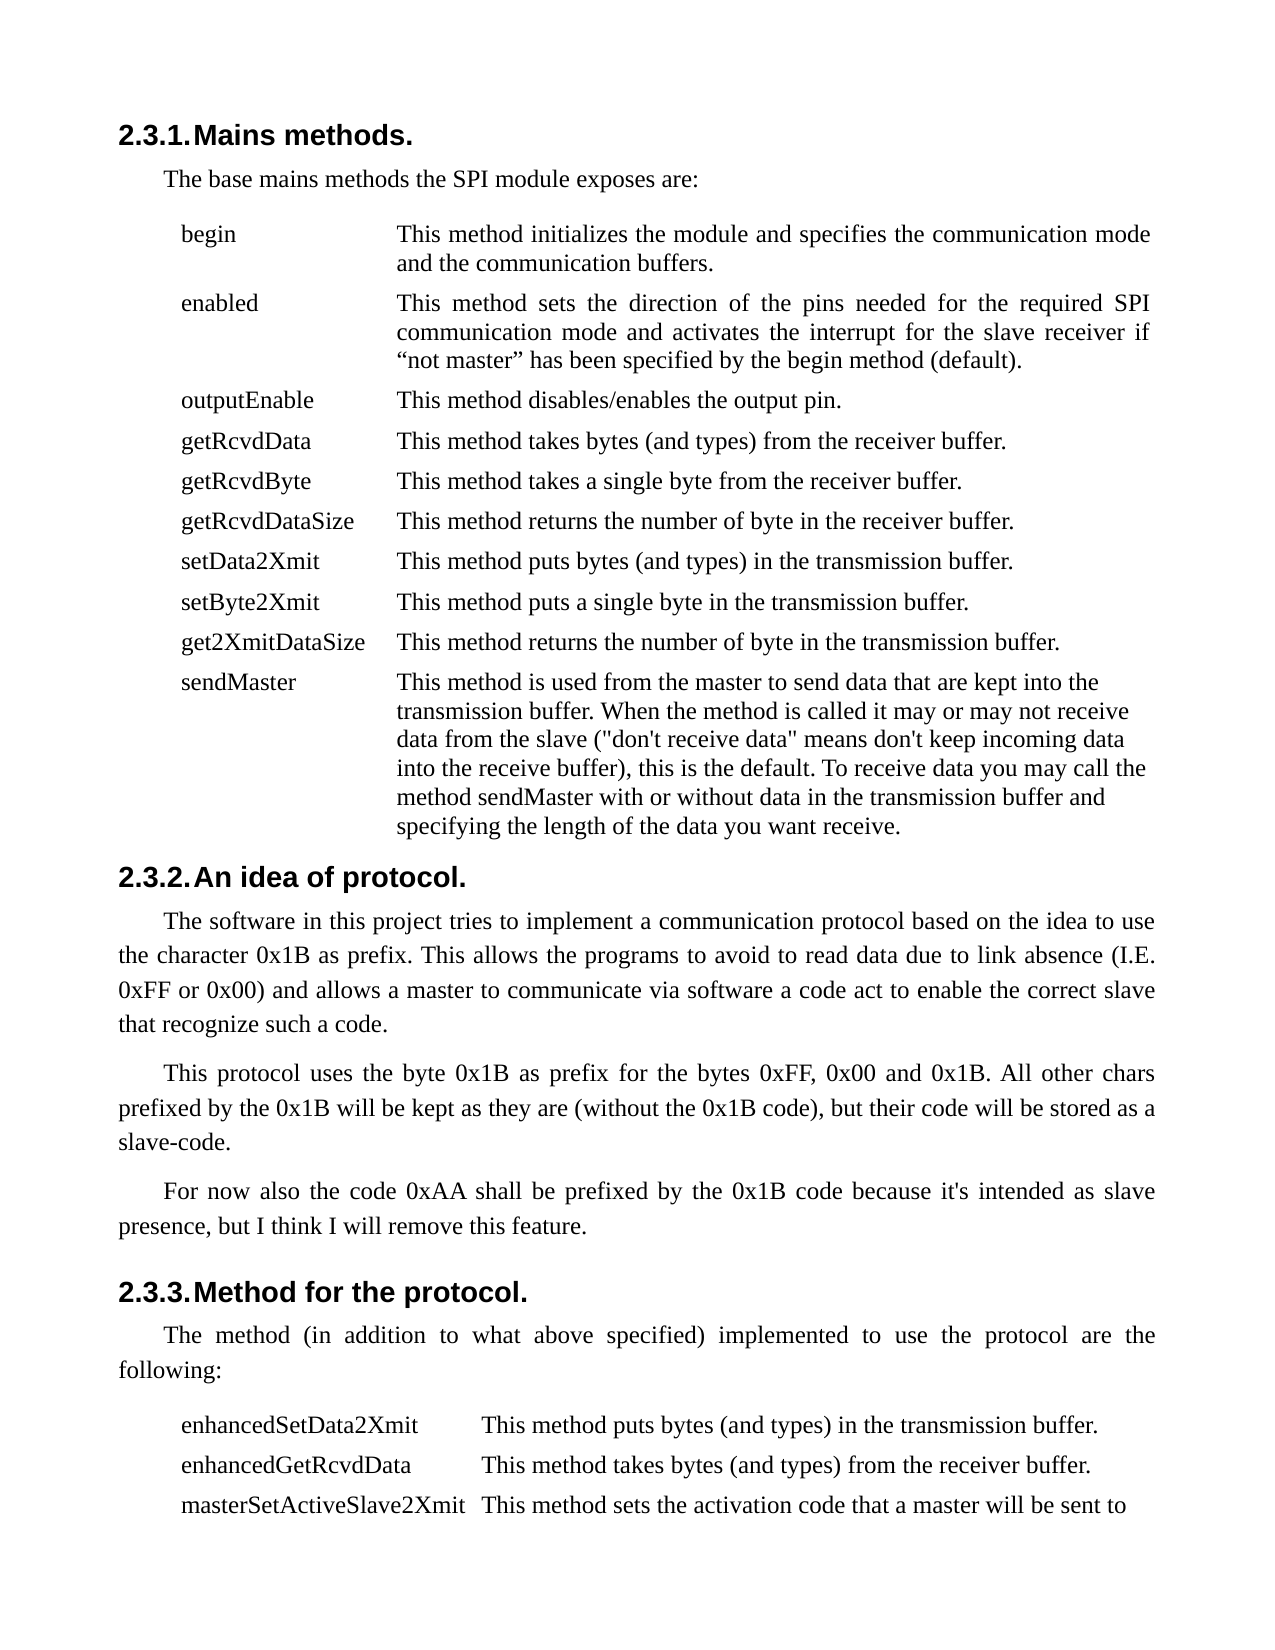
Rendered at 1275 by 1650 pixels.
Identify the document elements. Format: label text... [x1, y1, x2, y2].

table_cell setData2Xmit [175, 541, 391, 581]
table_cell enhancedGetRcvdData [175, 1444, 475, 1484]
table_cell This method returns the number of byte in the receiver buffer. [391, 501, 1157, 541]
table_cell sendMaster [175, 661, 391, 845]
table_cell getRcvdData [175, 420, 391, 460]
table_cell getRcvdDataSize [175, 501, 391, 541]
table_header This method initializes the module and specifies the communication mode and the communication buffers. [391, 213, 1157, 282]
subtitle Mains methods. [118, 118, 1157, 152]
table_cell getRcvdByte [175, 460, 391, 501]
text This protocol uses the byte 0x1B as prefix for the bytes 0xFF, 0x00 and 0x1B. All other chars prefixed by the 0x1B will be kept as they are (without the 0x1B code), but their code will be stored as a slave-code. [118, 1058, 1157, 1156]
table_cell get2XmitDataSize [175, 621, 391, 661]
subtitle An idea of protocol. [118, 860, 1157, 893]
table_header enhancedSetData2Xmit [175, 1404, 475, 1444]
table_header This method puts bytes (and types) in the transmission buffer. [475, 1404, 1157, 1444]
table_cell This method disables/enables the output pin. [391, 380, 1157, 420]
table_cell enabled [175, 282, 391, 380]
table_header begin [175, 213, 391, 282]
table_cell outputEnable [175, 380, 391, 420]
table_cell This method takes bytes (and types) from the receiver buffer. [475, 1444, 1157, 1484]
text The software in this project tries to implement a communication protocol based on the idea to use the character 0x1B as prefix. This allows the programs to avoid to read data due to link absence (I.E. 0xFF or 0x00) and allows a master to communicate via software a code act to enable the correct slave that recognize such a code. [118, 906, 1157, 1038]
table_cell This method takes a single byte from the receiver buffer. [391, 460, 1157, 501]
text The base mains methods the SPI module exposes are: [118, 164, 1157, 193]
table_cell This method is used from the master to send data that are kept into the transmission buffer. When the method is called it may or may not receive data from the slave ("don't receive data" means don't keep incoming data into the receive buffer), this is the default. To receive data you may call the method sendMaster with or without data in the transmission buffer and specifying the length of the data you want receive. [391, 661, 1157, 845]
text For now also the code 0xAA shall be prefixed by the 0x1B code because it's intended as slave presence, but I think I will remove this feature. [118, 1176, 1157, 1240]
table_cell masterSetActiveSlave2Xmit [175, 1485, 475, 1525]
table_cell This method sets the direction of the pins needed for the required SPI communication mode and activates the interrupt for the slave receiver if “not master” has been specified by the begin method (default). [391, 282, 1157, 380]
subtitle Method for the protocol. [118, 1274, 1157, 1308]
table_cell This method puts a single byte in the transmission buffer. [391, 581, 1157, 621]
table_cell This method puts bytes (and types) in the transmission buffer. [391, 541, 1157, 581]
table_cell This method takes bytes (and types) from the receiver buffer. [391, 420, 1157, 460]
table_cell This method sets the activation code that a master will be sent to [475, 1485, 1157, 1525]
table_cell setByte2Xmit [175, 581, 391, 621]
text The method (in addition to what above specified) implemented to use the protocol are the following: [118, 1321, 1157, 1384]
table_cell This method returns the number of byte in the transmission buffer. [391, 621, 1157, 661]
